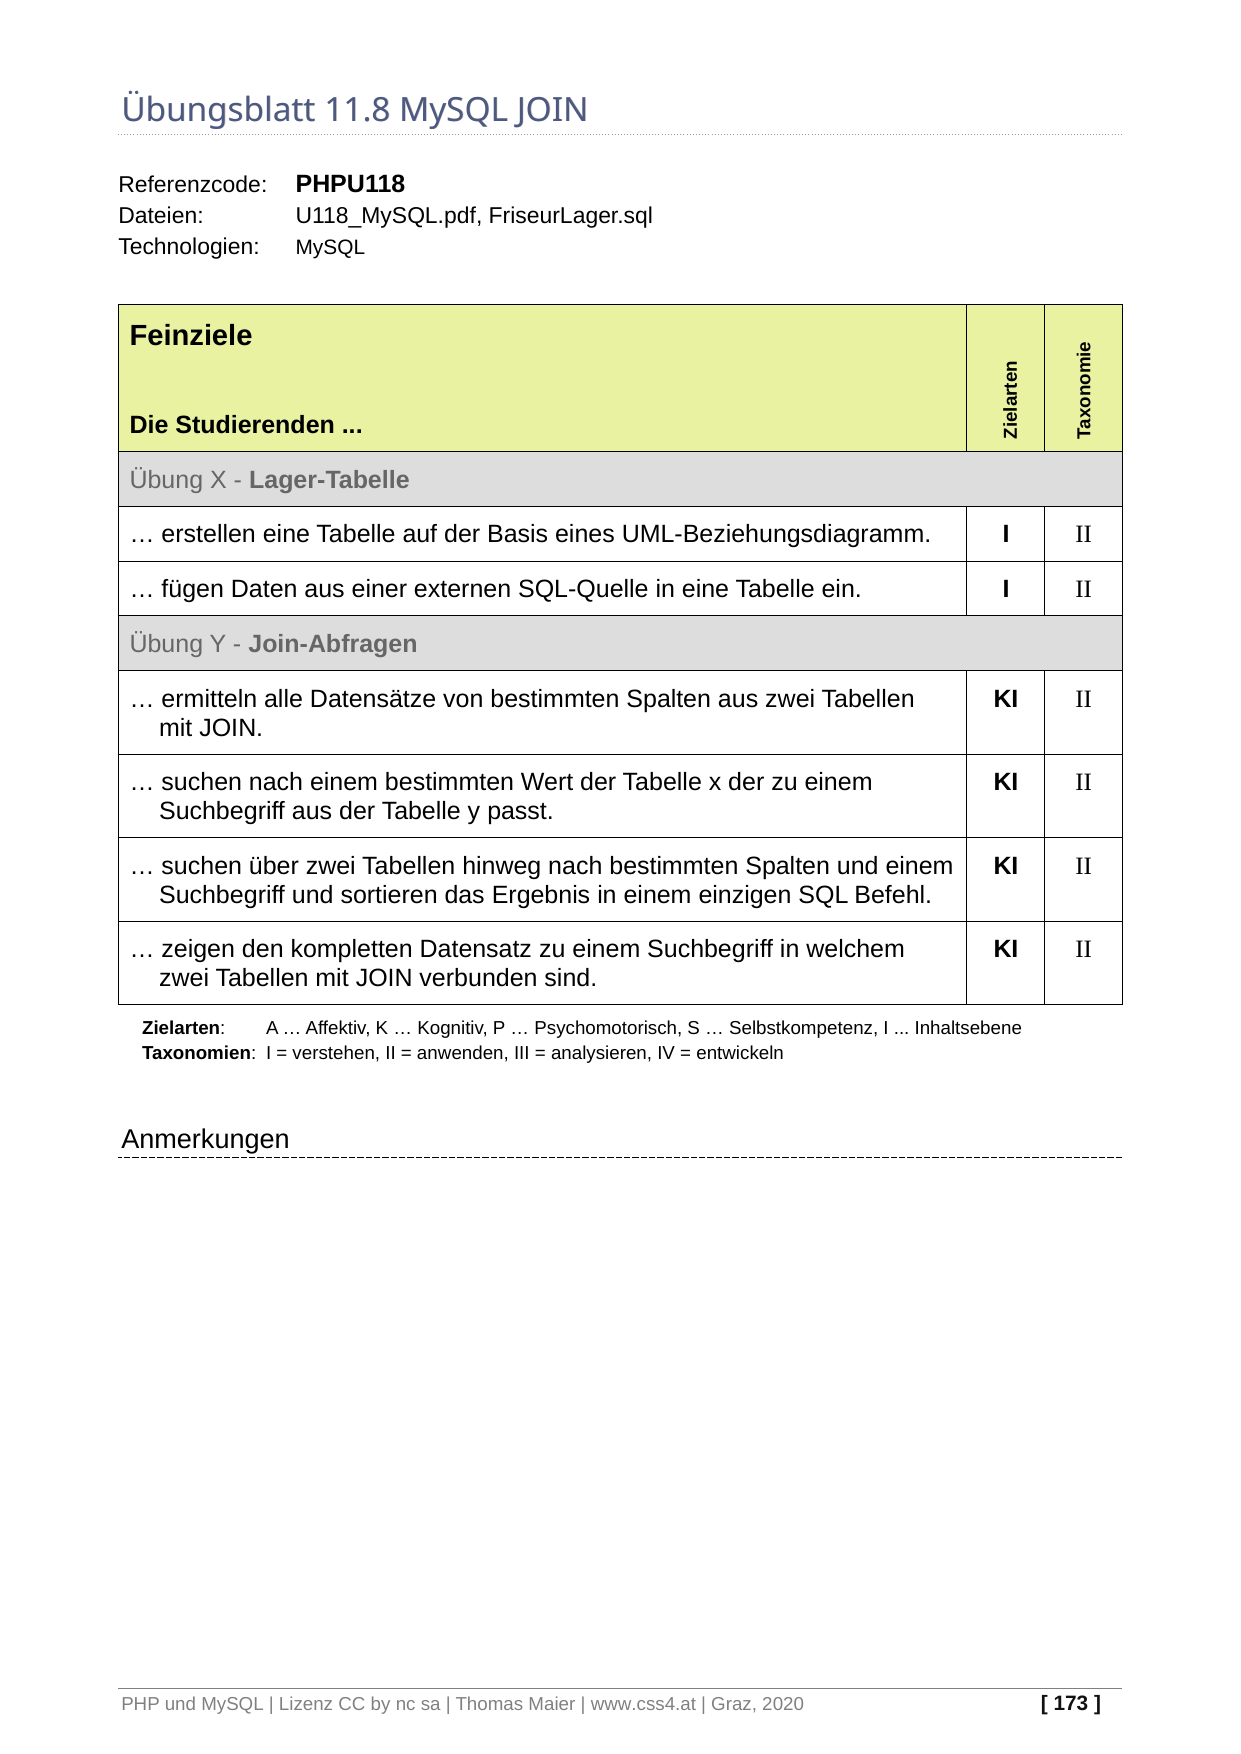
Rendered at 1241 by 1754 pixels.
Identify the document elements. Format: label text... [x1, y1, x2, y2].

table_cell II [1045, 755, 1122, 837]
table_header Taxonomie [1045, 305, 1122, 451]
table_cell II [1045, 922, 1122, 1004]
text Dateien: U118_MySQL.pdf, FriseurLager.sql [118, 202, 1122, 229]
text Anmerkungen [118, 1120, 1122, 1157]
table_header Zielarten [967, 305, 1044, 451]
table_cell KI [967, 838, 1044, 921]
table_cell II [1045, 838, 1122, 921]
table_cell II [1045, 562, 1122, 615]
table_cell I [967, 562, 1044, 615]
table_cell … zeigen den kompletten Datensatz zu einem Suchbegriff in welchem zwei Tabellen mit JOIN verbunden sind. [119, 922, 966, 1004]
table_header Feinziele Die Studierenden ... [119, 305, 966, 451]
table_cell KI [967, 755, 1044, 837]
table_cell Übung Y - Join-Abfragen [119, 616, 1122, 670]
table_cell … suchen nach einem bestimmten Wert der Tabelle x der zu einem Suchbegriff aus der Tabelle y passt. [119, 755, 966, 837]
table_cell … erstellen eine Tabelle auf der Basis eines UML-Beziehungsdiagramm. [119, 507, 966, 561]
table_cell … fügen Daten aus einer externen SQL-Quelle in eine Tabelle ein. [119, 562, 966, 615]
table_cell II [1045, 507, 1122, 561]
table_cell KI [967, 922, 1044, 1004]
table_cell … suchen über zwei Tabellen hinweg nach bestimmten Spalten und einem Suchbegriff und sortieren das Ergebnis in einem einzigen SQL Befehl. [119, 838, 966, 921]
subtitle Übungsblatt 11.8 MySQL JOIN [118, 83, 1122, 134]
text Technologien: MySQL [118, 233, 1122, 259]
table_cell Übung X - Lager-Tabelle [119, 452, 1122, 506]
table_cell II [1045, 671, 1122, 754]
text Zielarten: A … Affektiv, K … Kognitiv, P … Psychomotorisch, S … Selbstkompetenz, I ... Inhaltsebene Taxonomien: I = verstehen, II = anwenden, III = analysieren, IV = entwickeln [142, 1017, 1122, 1063]
table_cell I [967, 507, 1044, 561]
text Referenzcode: PHPU118 [118, 169, 1122, 198]
table_cell KI [967, 671, 1044, 754]
table_cell … ermitteln alle Datensätze von bestimmten Spalten aus zwei Tabellen mit JOIN. [119, 671, 966, 754]
